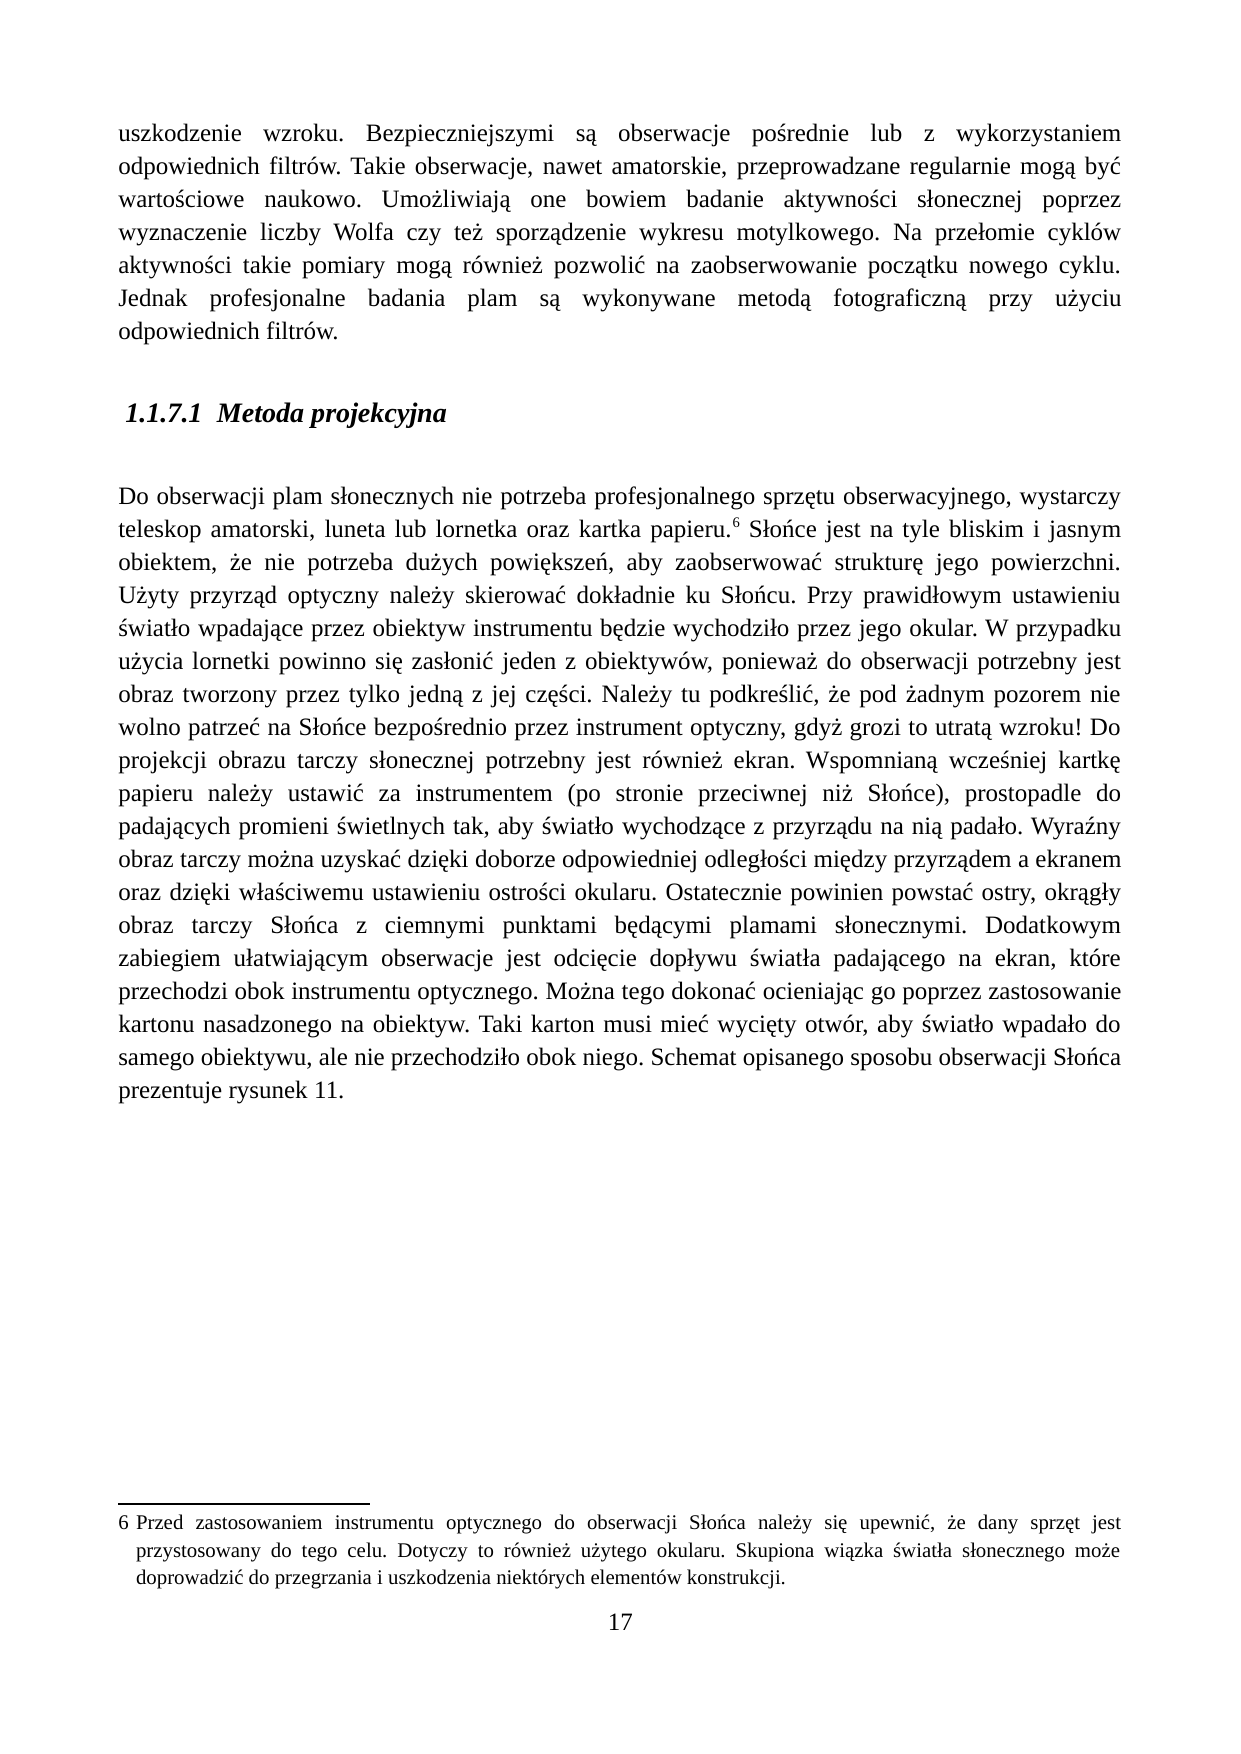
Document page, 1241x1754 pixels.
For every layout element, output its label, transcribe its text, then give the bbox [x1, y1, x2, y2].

subtitle Metoda projekcyjna [118, 397, 1122, 429]
text Do obserwacji plam słonecznych nie potrzeba profesjonalnego sprzętu obserwacyjnego, wystarczy teleskop amatorski, luneta lub lornetka oraz kartka papieru. Słońce jest na tyle bliskim i jasnym obiektem, że nie potrzeba dużych powiększeń, aby zaobserwować strukturę jego powierzchni. Użyty przyrząd optyczny należy skierować dokładnie ku Słońcu. Przy prawidłowym ustawieniu światło wpadające przez obiektyw instrumentu będzie wychodziło przez jego okular. W przypadku użycia lornetki powinno się zasłonić jeden z obiektywów, ponieważ do obserwacji potrzebny jest obraz tworzony przez tylko jedną z jej części. Należy tu podkreślić, że pod żadnym pozorem nie wolno patrzeć na Słońce bezpośrednio przez instrument optyczny, gdyż grozi to utratą wzroku! Do projekcji obrazu tarczy słonecznej potrzebny jest również ekran. Wspomnianą wcześniej kartkę papieru należy ustawić za instrumentem (po stronie przeciwnej niż Słońce), prostopadle do padających promieni świetlnych tak, aby światło wychodzące z przyrządu na nią padało. Wyraźny obraz tarczy można uzyskać dzięki doborze odpowiedniej odległości między przyrządem a ekranem oraz dzięki właściwemu ustawieniu ostrości okularu. Ostatecznie powinien powstać ostry, okrągły obraz tarczy Słońca z ciemnymi punktami będącymi plamami słonecznymi. Dodatkowym zabiegiem ułatwiającym obserwacje jest odcięcie dopływu światła padającego na ekran, które przechodzi obok instrumentu optycznego. Można tego dokonać ocieniając go poprzez zastosowanie kartonu nasadzonego na obiektyw. Taki karton musi mieć wycięty otwór, aby światło wpadało do samego obiektywu, ale nie przechodziło obok niego. Schemat opisanego sposobu obserwacji Słońca prezentuje rysunek 11. [118, 481, 1122, 1104]
text uszkodzenie wzroku. Bezpieczniejszymi są obserwacje pośrednie lub z wykorzystaniem odpowiednich filtrów. Takie obserwacje, nawet amatorskie, przeprowadzane regularnie mogą być wartościowe naukowo. Umożliwiają one bowiem badanie aktywności słonecznej poprzez wyznaczenie liczby Wolfa czy też sporządzenie wykresu motylkowego. Na przełomie cyklów aktywności takie pomiary mogą również pozwolić na zaobserwowanie początku nowego cyklu. Jednak profesjonalne badania plam są wykonywane metodą fotograficzną przy użyciu odpowiednich filtrów. [118, 118, 1122, 345]
text Przed zastosowaniem instrumentu optycznego do obserwacji Słońca należy się upewnić, że dany sprzęt jest przystosowany do tego celu. Dotyczy to również użytego okularu. Skupiona wiązka światła słonecznego może doprowadzić do przegrzania i uszkodzenia niektórych elementów konstrukcji. [118, 1510, 1122, 1589]
